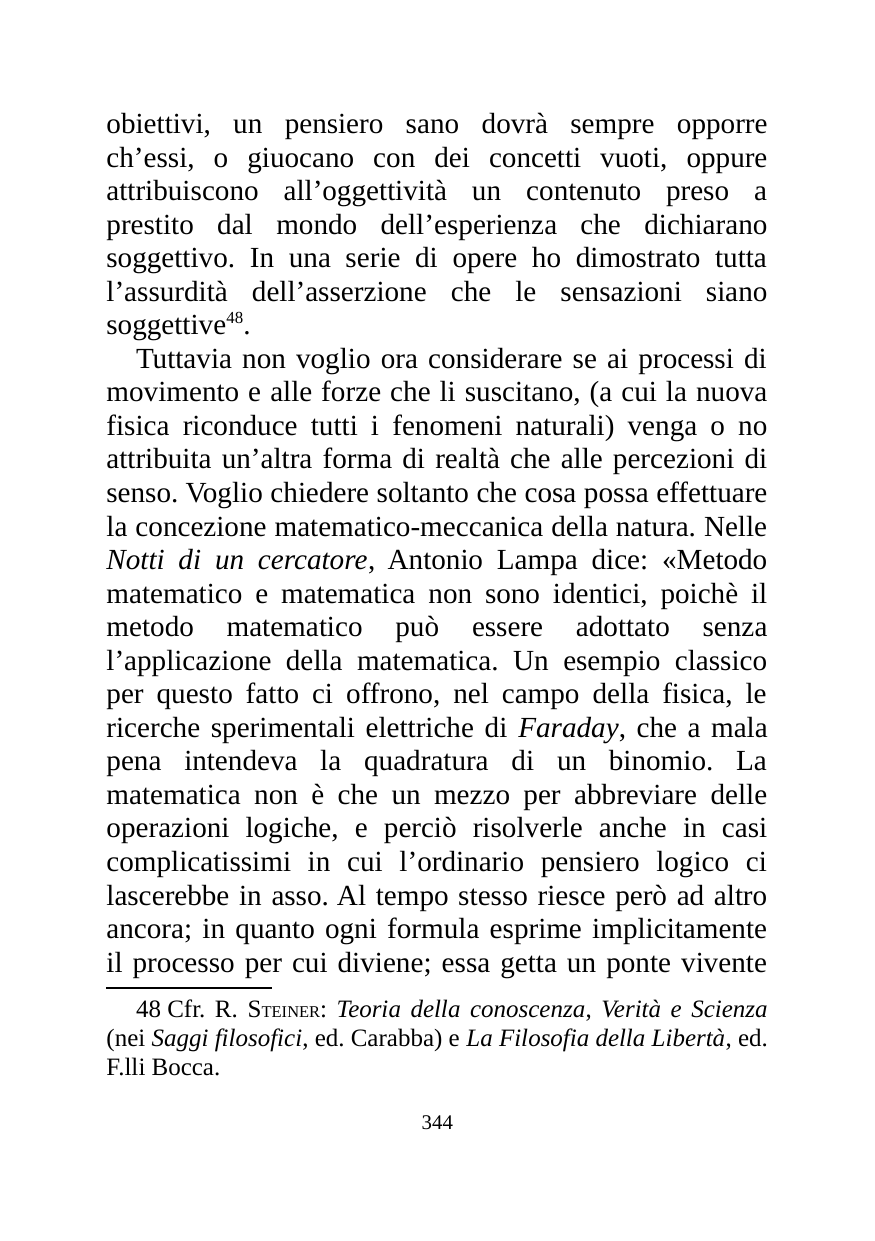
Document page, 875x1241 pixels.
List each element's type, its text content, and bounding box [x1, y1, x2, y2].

text obiettivi, un pensiero sano dovrà sempre opporre ch’essi, o giuocano con dei concetti vuoti, oppure attribuiscono all’oggettività un contenuto preso a prestito dal mondo dell’esperienza che dichiarano soggettivo. In una serie di opere ho dimostrato tutta l’assurdità dell’asserzione che le sensazioni siano soggettive. [106, 106, 768, 341]
text Tuttavia non voglio ora considerare se ai processi di movimento e alle forze che li suscitano, (a cui la nuova fisica riconduce tutti i fenomeni naturali) venga o no attribuita un’altra forma di realtà che alle percezioni di senso. Voglio chiedere soltanto che cosa possa effettuare la concezione matematico-meccanica della natura. Nelle Notti di un cercatore, Antonio Lampa dice: «Metodo matematico e matematica non sono identici, poichè il metodo matematico può essere adottato senza l’applicazione della matematica. Un esempio classico per questo fatto ci offrono, nel campo della fisica, le ricerche sperimentali elettriche di Faraday, che a mala pena intendeva la quadratura di un binomio. La matematica non è che un mezzo per abbreviare delle operazioni logiche, e perciò risolverle anche in casi complicatissimi in cui l’ordinario pensiero logico ci lascerebbe in asso. Al tempo stesso riesce però ad altro ancora; in quanto ogni formula esprime implicitamente il processo per cui diviene; essa getta un ponte vivente [106, 341, 768, 978]
text Cfr. R. Steiner: Teoria della conoscenza, Verità e Scienza (nei Saggi filosofici, ed. Carabba) e La Filosofia della Libertà, ed. F.lli Bocca. [106, 994, 768, 1080]
